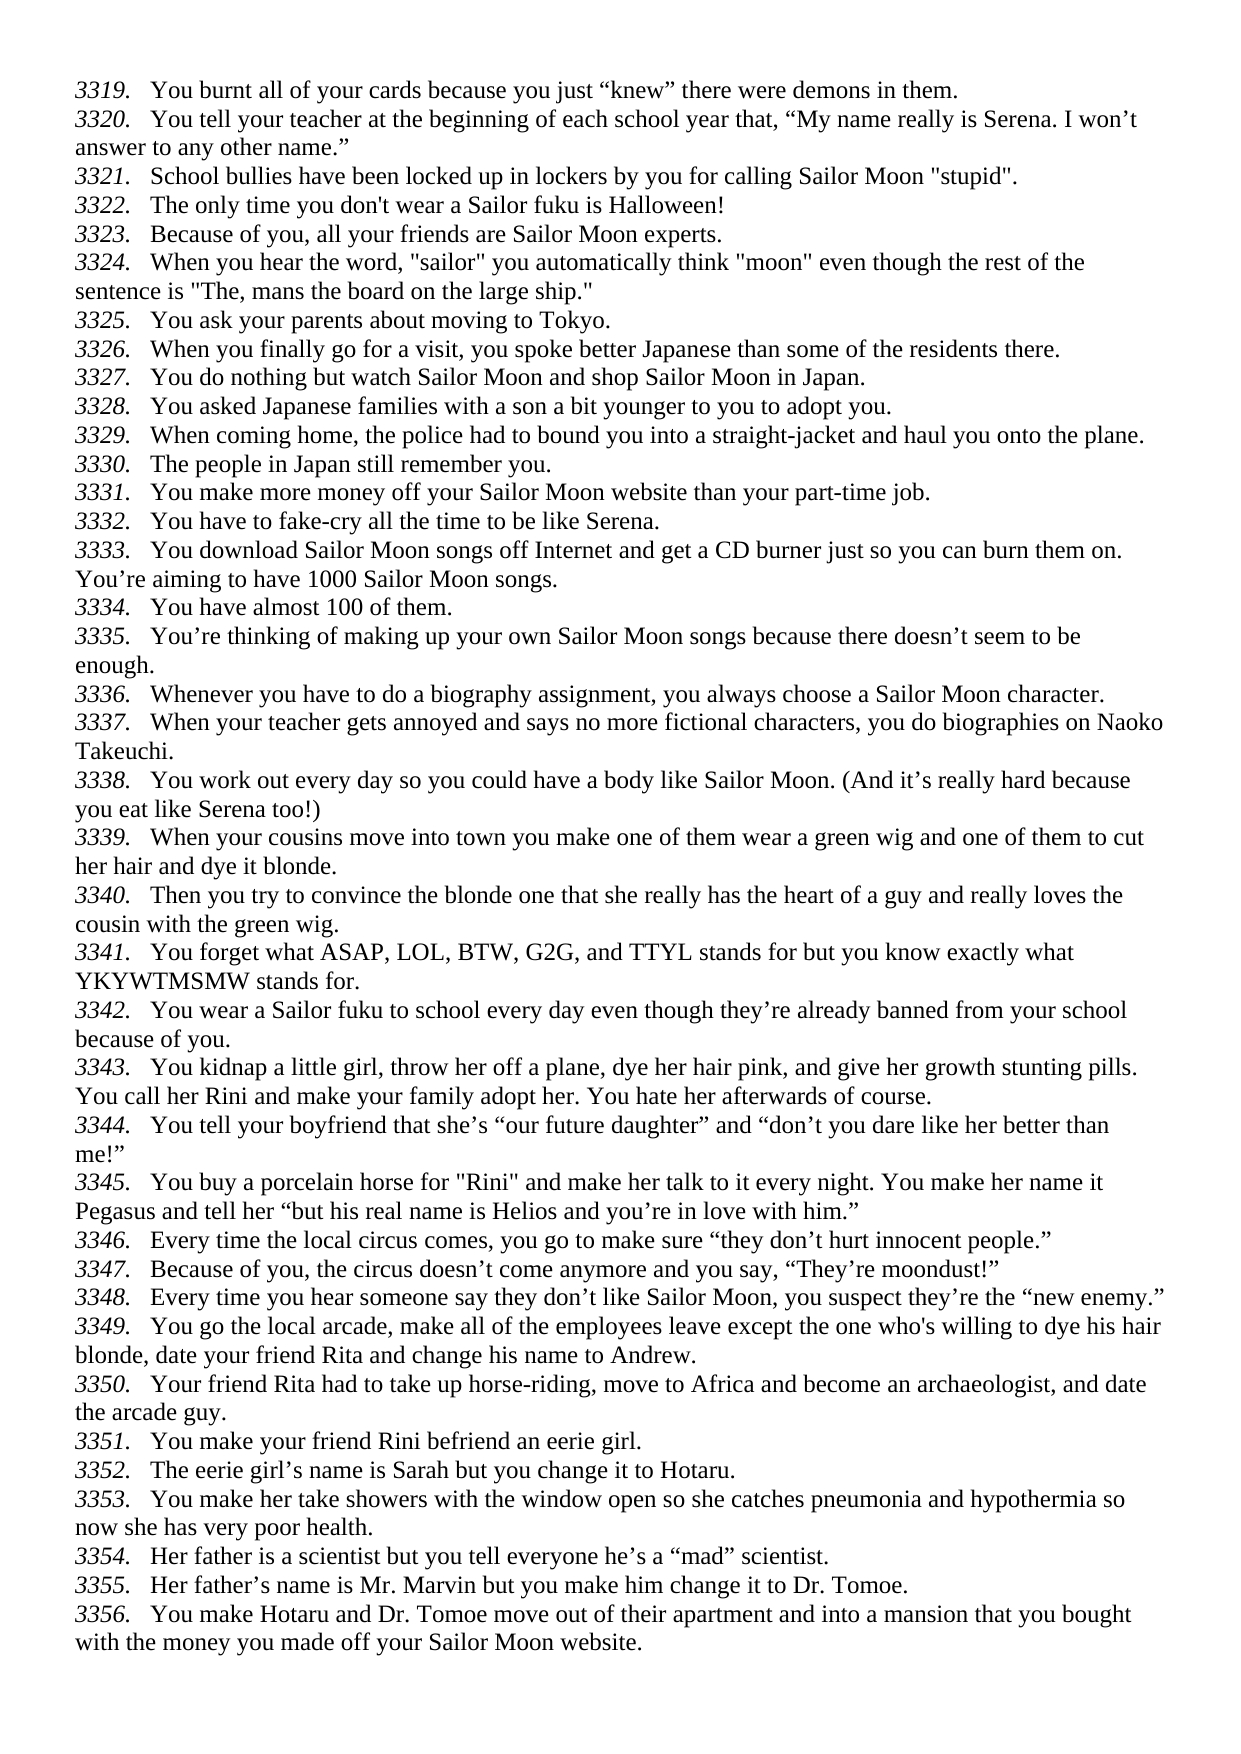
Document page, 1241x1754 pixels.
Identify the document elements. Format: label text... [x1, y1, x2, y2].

list The eerie girl’s name is Sarah but you change it to Hotaru. [75, 1455, 1165, 1484]
list Then you try to convince the blonde one that she really has the heart of a guy and really loves the cousin with the green wig. [75, 880, 1165, 937]
list You tell your teacher at the beginning of each school year that, “My name really is Serena. I won’t answer to any other name.” [75, 104, 1165, 161]
list You have almost 100 of them. [75, 592, 1165, 621]
list Her father’s name is Mr. Marvin but you make him change it to Dr. Tomoe. [75, 1570, 1165, 1599]
list You wear a Sailor fuku to school every day even though they’re already banned from your school because of you. [75, 995, 1165, 1052]
list When you finally go for a visit, you spoke better Japanese than some of the residents there. [75, 334, 1165, 362]
list Because of you, the circus doesn’t come anymore and you say, “They’re moondust!” [75, 1254, 1165, 1282]
list When your teacher gets annoyed and says no more fictional characters, you do biographies on Naoko Takeuchi. [75, 707, 1165, 765]
list You’re thinking of making up your own Sailor Moon songs because there doesn’t seem to be enough. [75, 621, 1165, 679]
list You download Sailor Moon songs off Internet and get a CD burner just so you can burn them on. You’re aiming to have 1000 Sailor Moon songs. [75, 535, 1165, 592]
list Every time the local circus comes, you go to make sure “they don’t hurt innocent people.” [75, 1225, 1165, 1254]
list The people in Japan still remember you. [75, 449, 1165, 477]
list Your friend Rita had to take up horse-riding, move to Africa and become an archaeologist, and date the arcade guy. [75, 1369, 1165, 1426]
list You make Hotaru and Dr. Tomoe move out of their apartment and into a mansion that you bought with the money you made off your Sailor Moon website. [75, 1599, 1165, 1656]
list When you hear the word, "sailor" you automatically think "moon" even though the rest of the sentence is "The, mans the board on the large ship." [75, 247, 1165, 305]
list You forget what ASAP, LOL, BTW, G2G, and TTYL stands for but you know exactly what YKYWTMSMW stands for. [75, 937, 1165, 995]
list Every time you hear someone say they don’t like Sailor Moon, you suspect they’re the “new enemy.” [75, 1282, 1165, 1311]
list You do nothing but watch Sailor Moon and shop Sailor Moon in Japan. [75, 362, 1165, 391]
list You ask your parents about moving to Tokyo. [75, 305, 1165, 334]
list You make her take showers with the window open so she catches pneumonia and hypothermia so now she has very poor health. [75, 1484, 1165, 1541]
list You burnt all of your cards because you just “knew” there were demons in them. [75, 75, 1165, 104]
list You have to fake-cry all the time to be like Serena. [75, 506, 1165, 535]
list Because of you, all your friends are Sailor Moon experts. [75, 219, 1165, 247]
list You make your friend Rini befriend an eerie girl. [75, 1426, 1165, 1455]
list Whenever you have to do a biography assignment, you always choose a Sailor Moon character. [75, 679, 1165, 707]
list When your cousins move into town you make one of them wear a green wig and one of them to cut her hair and dye it blonde. [75, 822, 1165, 880]
list When coming home, the police had to bound you into a straight-jacket and haul you onto the plane. [75, 420, 1165, 449]
list You buy a porcelain horse for "Rini" and make her talk to it every night. You make her name it Pegasus and tell her “but his real name is Helios and you’re in love with him.” [75, 1167, 1165, 1225]
list You tell your boyfriend that she’s “our future daughter” and “don’t you dare like her better than me!” [75, 1110, 1165, 1167]
list You work out every day so you could have a body like Sailor Moon. (And it’s really hard because you eat like Serena too!) [75, 765, 1165, 822]
list You go the local arcade, make all of the employees leave except the one who's willing to dye his hair blonde, date your friend Rita and change his name to Andrew. [75, 1311, 1165, 1369]
list School bullies have been locked up in lockers by you for calling Sailor Moon "stupid". [75, 161, 1165, 190]
list You make more money off your Sailor Moon website than your part-time job. [75, 477, 1165, 506]
list The only time you don't wear a Sailor fuku is Halloween! [75, 190, 1165, 219]
list You kidnap a little girl, throw her off a plane, dye her hair pink, and give her growth stunting pills. You call her Rini and make your family adopt her. You hate her afterwards of course. [75, 1052, 1165, 1110]
list Her father is a scientist but you tell everyone he’s a “mad” scientist. [75, 1541, 1165, 1570]
list You asked Japanese families with a son a bit younger to you to adopt you. [75, 391, 1165, 420]
